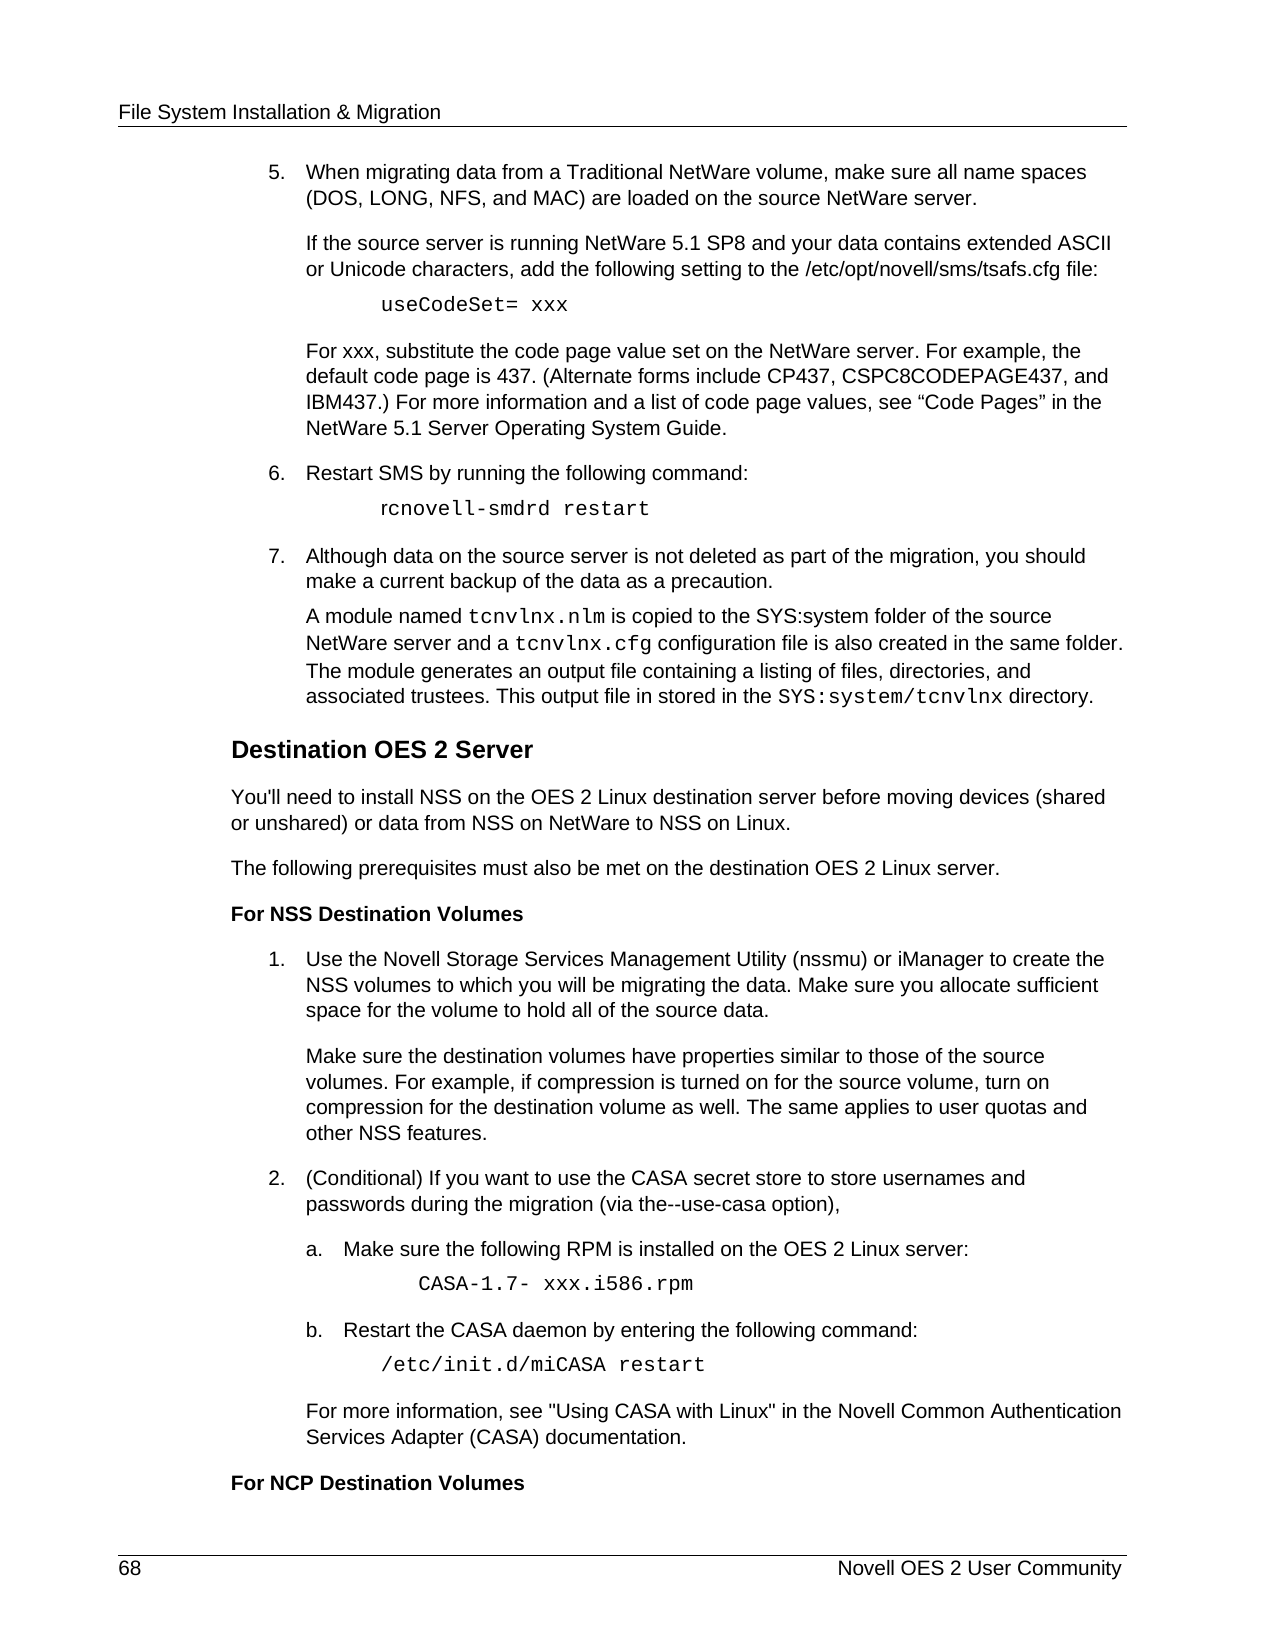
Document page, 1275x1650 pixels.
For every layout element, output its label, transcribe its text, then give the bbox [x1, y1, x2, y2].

list Restart the CASA daemon by entering the following command: [306, 1319, 1127, 1342]
text For NSS Destination Volumes [231, 902, 1127, 926]
text A module named tcnvlnx.nlm is copied to the SYS:system folder of the source NetWare server and a tcnvlnx.cfg configuration file is also created in the same folder. The module generates an output file containing a listing of files, directories, and associated trustees. This output file in stored in the SYS:system/tcnvlnx directory. [306, 605, 1127, 710]
list useCodeSet= xxx [343, 292, 1127, 317]
list CASA-1.7- xxx.i586.rpm [381, 1273, 1127, 1297]
list rcnovell-smdrd restart [343, 497, 1127, 522]
list Use the Novell Storage Services Management Utility (nssmu) or iManager to create the NSS volumes to which you will be migrating the data. Make sure you allocate sufficient space for the volume to hold all of the source data. [268, 948, 1127, 1022]
list When migrating data from a Traditional NetWare volume, make sure all name spaces (DOS, LONG, NFS, and MAC) are loaded on the source NetWare server. [268, 161, 1127, 209]
subtitle Destination OES 2 Server [231, 735, 1127, 763]
text The following prerequisites must also be met on the destination OES 2 Linux server. [231, 857, 1127, 880]
list Restart SMS by running the following command: [268, 462, 1127, 485]
text For NCP Destination Volumes [231, 1471, 1127, 1494]
list Although data on the source server is not deleted as part of the migration, you should make a current backup of the data as a precaution. [268, 544, 1127, 593]
list (Conditional) If you want to use the CASA secret store to store usernames and passwords during the migration (via the--use-casa option), [268, 1167, 1127, 1216]
list /etc/init.d/miCASA restart [343, 1354, 1127, 1378]
text You'll need to install NSS on the OES 2 Linux destination server before moving devices (shared or unshared) or data from NSS on NetWare to NSS on Linux. [231, 786, 1127, 834]
list Make sure the following RPM is installed on the OES 2 Linux server: [306, 1238, 1127, 1261]
list For xxx, substitute the code page value set on the NetWare server. For example, the default code page is 437. (Alternate forms include CP437, CSPC8CODEPAGE437, and IBM437.) For more information and a list of code page values, see “Code Pages” in the NetWare 5.1 Server Operating System Guide. [268, 340, 1127, 439]
list If the source server is running NetWare 5.1 SP8 and your data contains extended ASCII or Unicode characters, add the following setting to the /etc/opt/novell/sms/tsafs.cfg file: [268, 232, 1127, 281]
list Make sure the destination volumes have properties similar to those of the source volumes. For example, if compression is turned on for the source volume, turn on compression for the destination volume as well. The same applies to user quotas and other NSS features. [268, 1045, 1127, 1144]
list For more information, see "Using CASA with Linux" in the Novell Common Authentication Services Adapter (CASA) documentation. [268, 1400, 1127, 1449]
